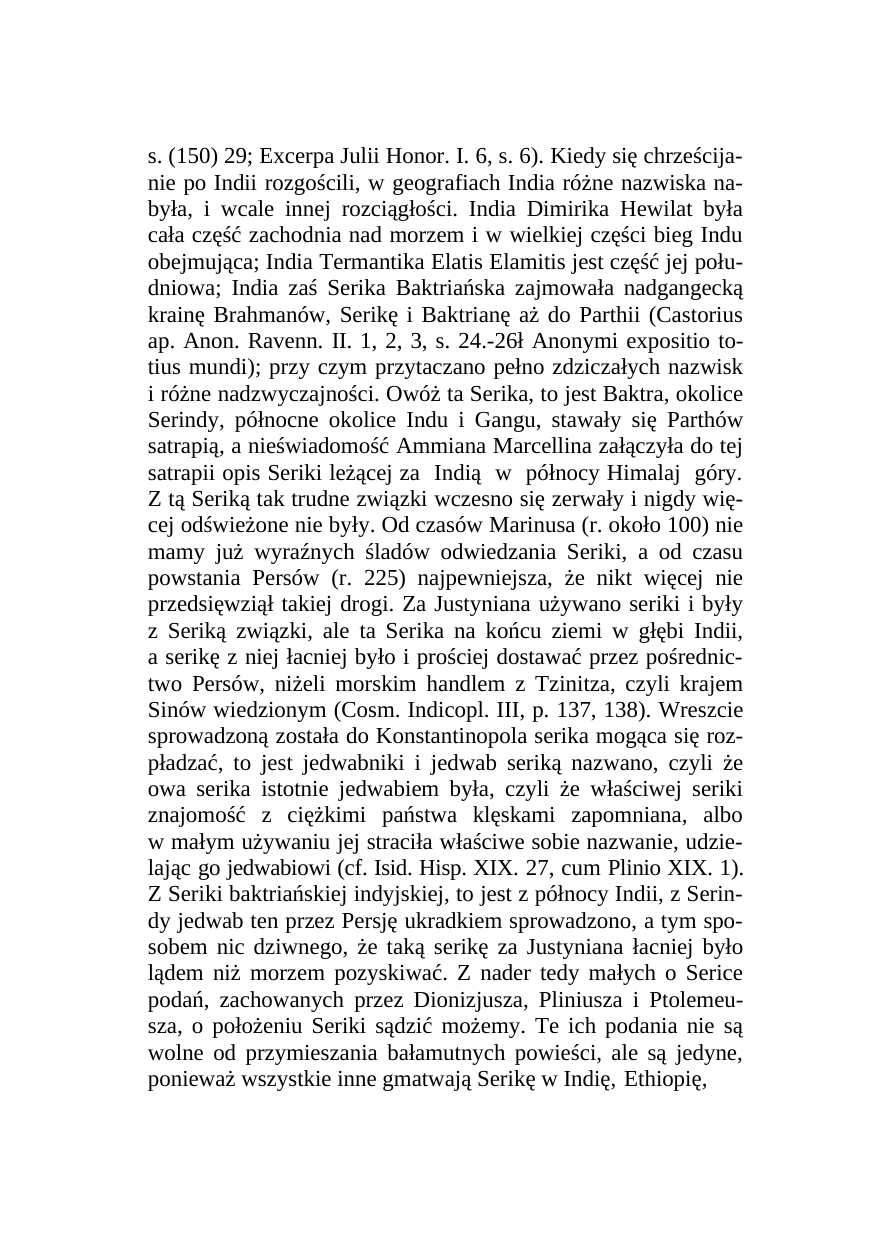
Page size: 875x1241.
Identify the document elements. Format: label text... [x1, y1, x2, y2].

text s. (150) 29; Excerpa Julii Honor. I. 6, s. 6). Kiedy się chrześcija- nie po Indii rozgościli, w geografiach India różne nazwiska na- była, i wcale innej rozciągłości. India Dimirika Hewilat była cała część zachodnia nad morzem i w wielkiej części bieg Indu obejmująca; India Termantika Elatis Elamitis jest część jej połu- dniowa; India zaś Serika Baktriańska zajmowała nadgangecką krainę Brahmanów, Serikę i Baktrianę aż do Parthii (Castorius ap. Anon. Ravenn. II. 1, 2, 3, s. 24.-26ł Anonymi expositio to- tius mundi); przy czym przytaczano pełno zdziczałych nazwisk i różne nadzwyczajności. Owóż ta Serika, to jest Baktra, okolice Serindy, północne okolice Indu i Gangu, stawały się Parthów satrapią, a nieświadomość Ammiana Marcellina załączyła do tej satrapii opis Seriki leżącej za Indią w północy Himalaj góry. Z tą Seriką tak trudne związki wczesno się zerwały i nigdy wię- cej odświeżone nie były. Od czasów Marinusa (r. około 100) nie mamy już wyraźnych śladów odwiedzania Seriki, a od czasu powstania Persów (r. 225) najpewniejsza, że nikt więcej nie przedsięwziął takiej drogi. Za Justyniana używano seriki i były z Seriką związki, ale ta Serika na końcu ziemi w głębi Indii, a serikę z niej łacniej było i prościej dostawać przez pośrednic- two Persów, niżeli morskim handlem z Tzinitza, czyli krajem Sinów wiedzionym (Cosm. Indicopl. III, p. 137, 138). Wreszcie sprowadzoną została do Konstantinopola serika mogąca się roz- pładzać, to jest jedwabniki i jedwab seriką nazwano, czyli że owa serika istotnie jedwabiem była, czyli że właściwej seriki znajomość z ciężkimi państwa klęskami zapomniana, albo w małym używaniu jej straciła właściwe sobie nazwanie, udzie- lając go jedwabiowi (cf. Isid. Hisp. XIX. 27, cum Plinio XIX. 1). Z Seriki baktriańskiej indyjskiej, to jest z północy Indii, z Serin- dy jedwab ten przez Persję ukradkiem sprowadzono, a tym spo- sobem nic dziwnego, że taką serikę za Justyniana łacniej było lądem niż morzem pozyskiwać. Z nader tedy małych o Serice podań, zachowanych przez Dionizjusza, Pliniusza i Ptolemeu- sza, o położeniu Seriki sądzić możemy. Te ich podania nie są wolne od przymieszania bałamutnych powieści, ale są jedyne, ponieważ wszystkie inne gmatwają Serikę w Indię, Ethiopię, [148, 142, 744, 1091]
